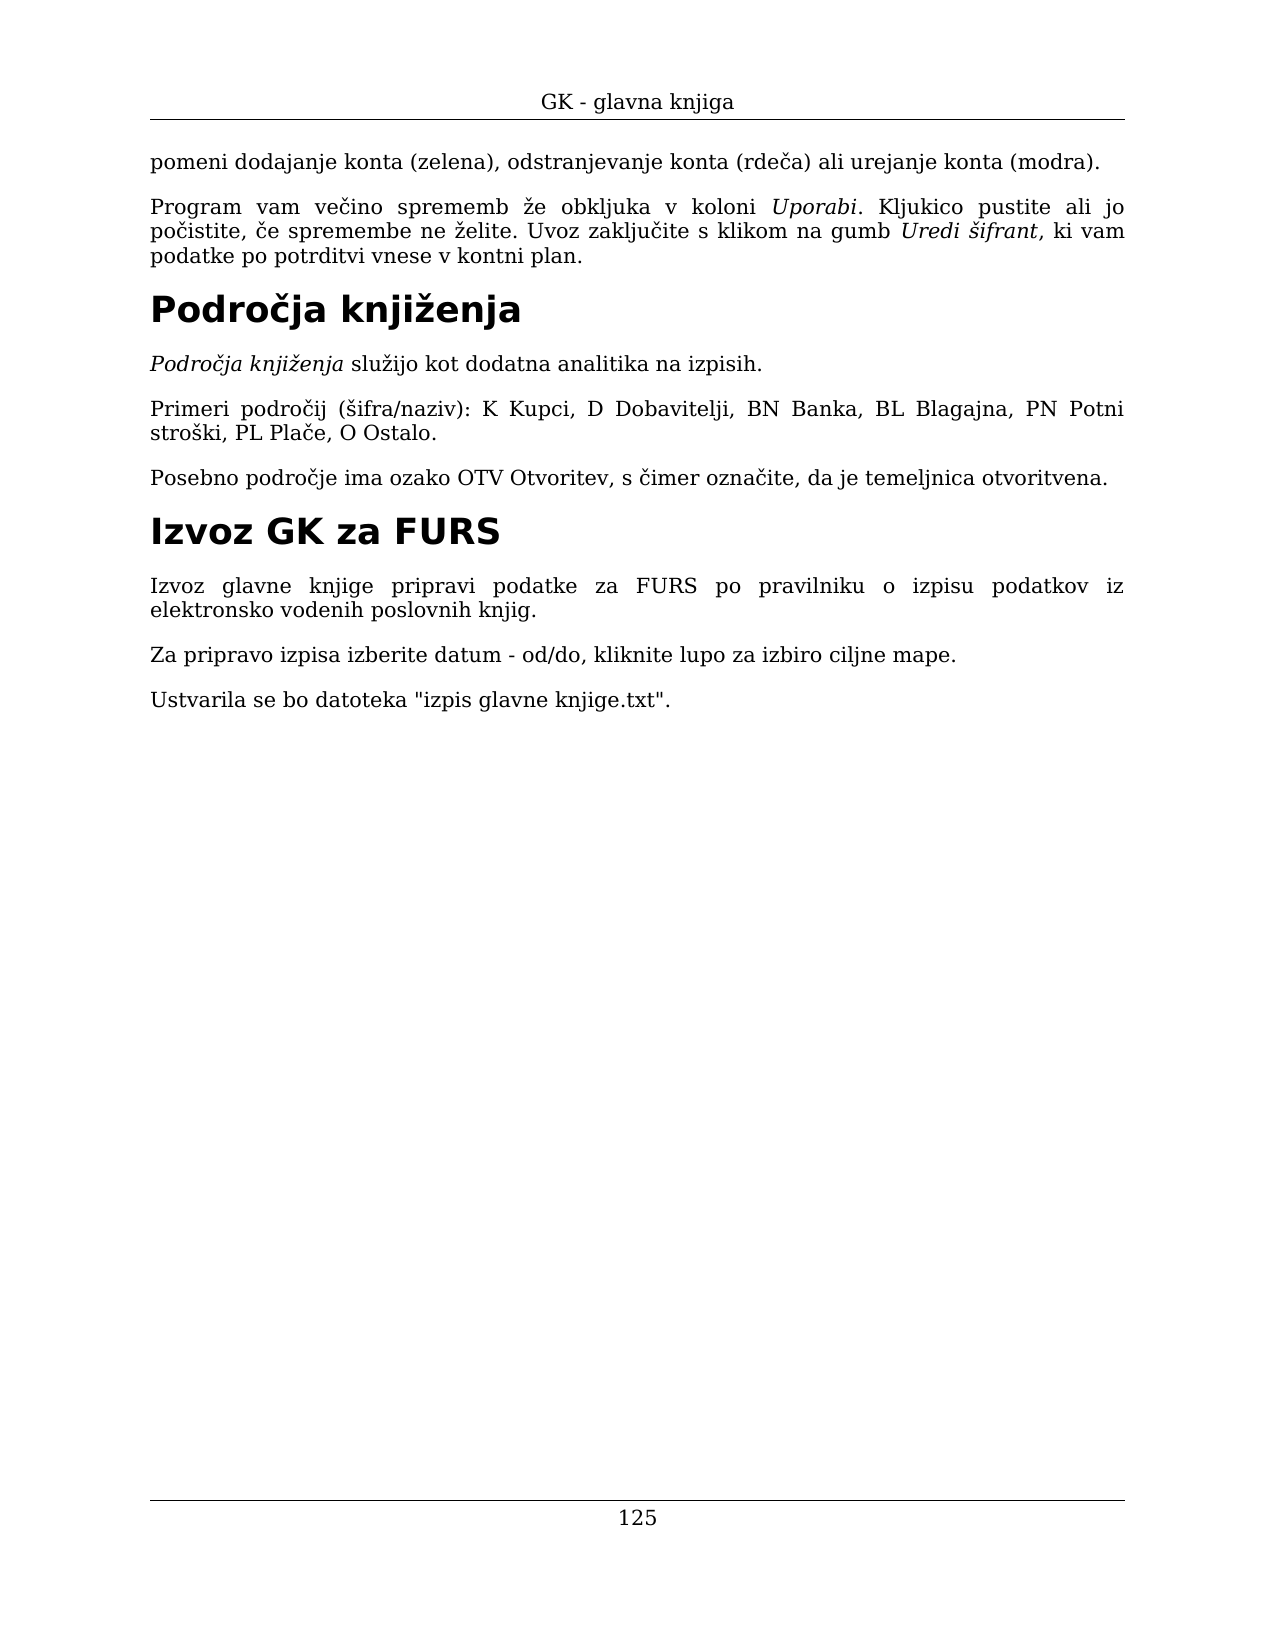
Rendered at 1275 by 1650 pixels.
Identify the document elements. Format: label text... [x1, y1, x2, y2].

text Za pripravo izpisa izberite datum - od/do, kliknite lupo za izbiro ciljne mape. [150, 643, 1125, 668]
text pomeni dodajanje konta (zelena), odstranjevanje konta (rdeča) ali urejanje konta (modra). [150, 150, 1125, 174]
text Program vam večino sprememb že obkljuka v koloni Uporabi. Kljukico pustite ali jo počistite, če spremembe ne želite. Uvoz zaključite s klikom na gumb Uredi šifrant, ki vam podatke po potrditvi vnese v kontni plan. [150, 195, 1125, 268]
text Izvoz GK za FURS [150, 511, 1125, 553]
text Posebno področje ima ozako OTV Otvoritev, s čimer označite, da je temeljnica otvoritvena. [150, 466, 1125, 490]
text Izvoz glavne knjige pripravi podatke za FURS po pravilniku o izpisu podatkov iz elektronsko vodenih poslovnih knjig. [150, 574, 1125, 622]
text Področja knjiženja [150, 289, 1125, 331]
text Področja knjiženja služijo kot dodatna analitika na izpisih. [150, 352, 1125, 376]
text Ustvarila se bo datoteka "izpis glavne knjige.txt". [150, 688, 1125, 713]
text Primeri področij (šifra/naziv): K Kupci, D Dobavitelji, BN Banka, BL Blagajna, PN Potni stroški, PL Plače, O Ostalo. [150, 397, 1125, 445]
